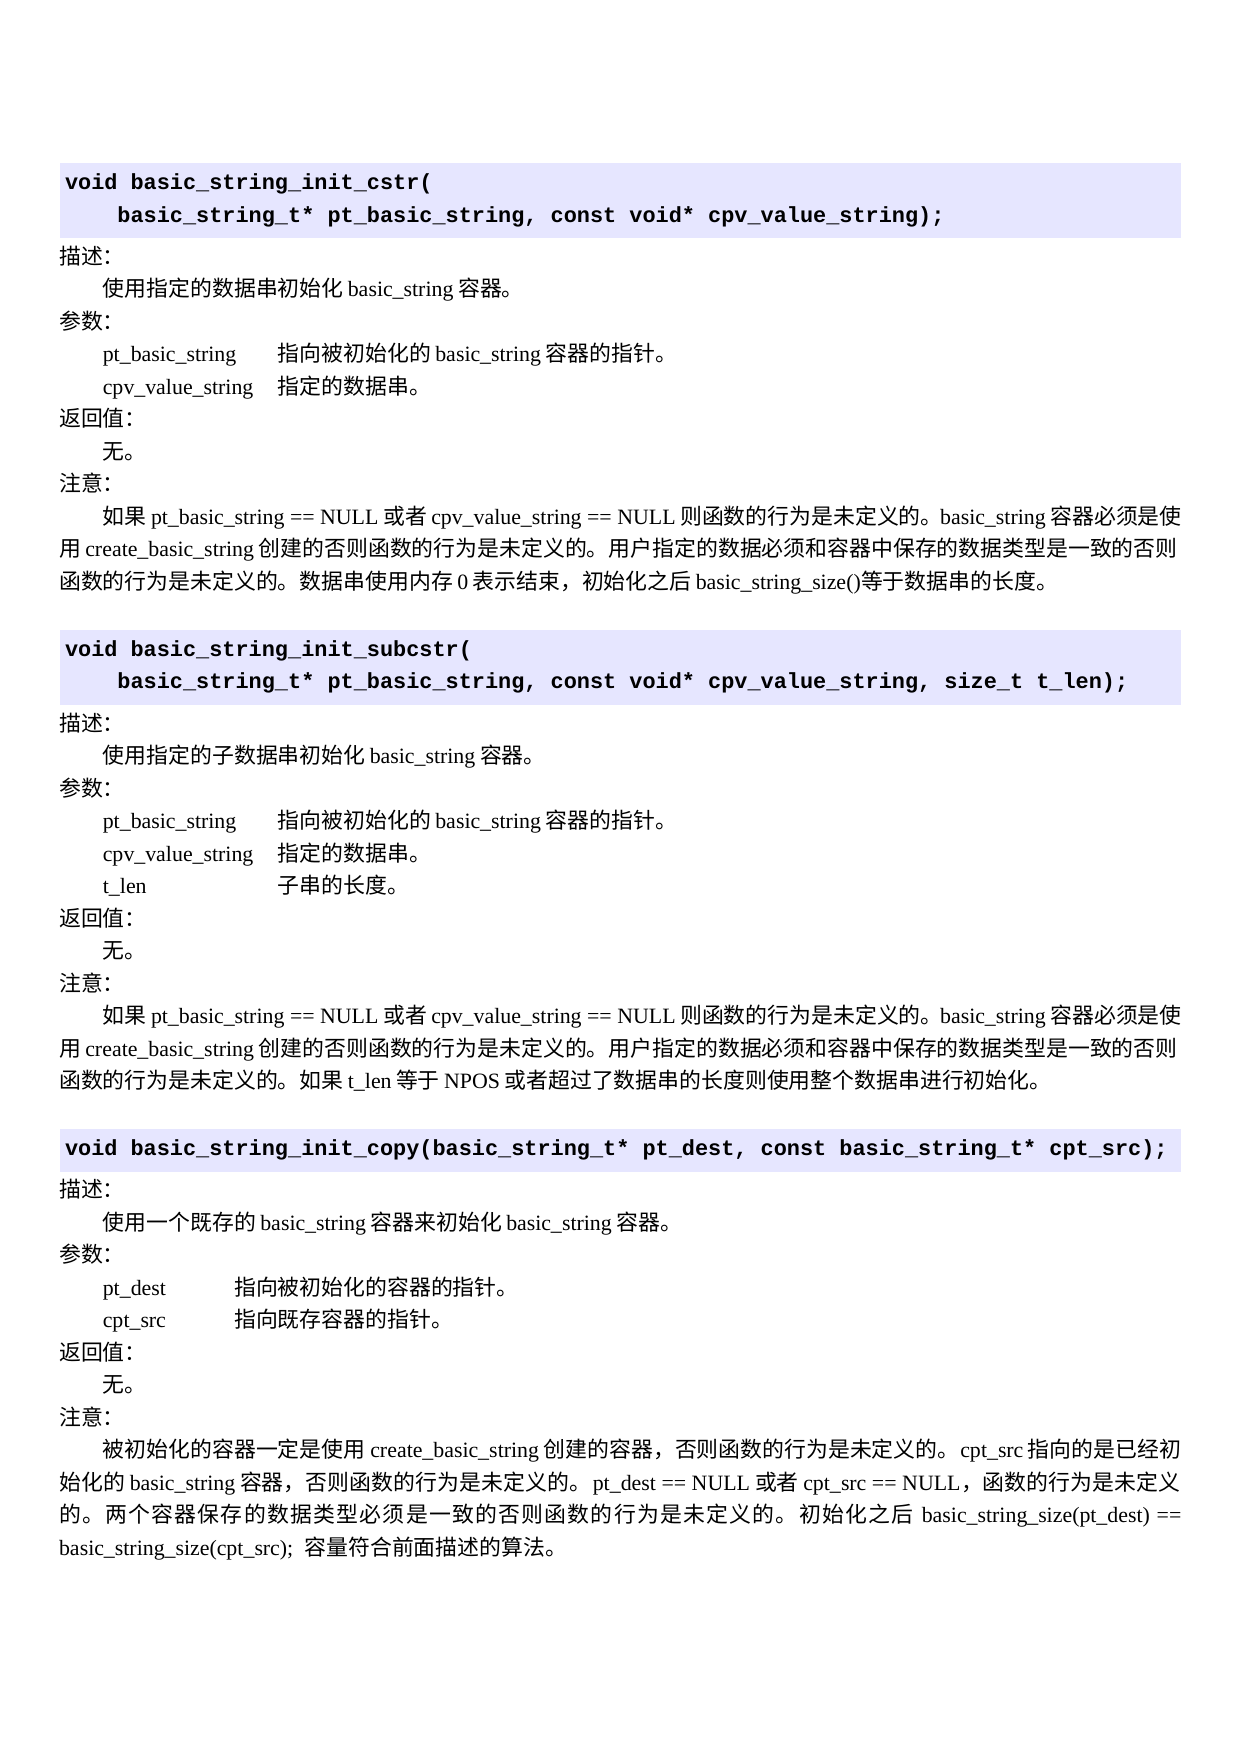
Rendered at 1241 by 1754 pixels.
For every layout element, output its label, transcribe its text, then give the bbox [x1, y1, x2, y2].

text 如果pt_basic_string == NULL或者cpv_value_string == NULL则函数的行为是未定义的。basic_string容器必须是使用create_basic_string创建的否则函数的行为是未定义的。用户指定的数据必须和容器中保存的数据类型是一致的否则函数的行为是未定义的。数据串使用内存0表示结束，初始化之后basic_string_size()等于数据串的长度。 [59, 498, 1181, 596]
text 返回值： [59, 1334, 1181, 1367]
text 使用指定的数据串初始化basic_string容器。 [59, 271, 1181, 303]
text 描述： [59, 1173, 1181, 1204]
table_header void basic_string_init_cstr( basic_string_t* pt_basic_string, const void* cpv_value_string); [60, 163, 1181, 238]
text cpt_src 指向既存容器的指针。 [59, 1302, 1181, 1334]
text 使用一个既存的basic_string容器来初始化basic_string容器。 [59, 1204, 1181, 1237]
table_header void basic_string_init_subcstr( basic_string_t* pt_basic_string, const void* cpv_value_string, size_t t_len); [60, 630, 1181, 705]
text 返回值： [59, 900, 1181, 933]
text 参数： [59, 303, 1181, 336]
text 描述： [59, 240, 1181, 271]
text cpv_value_string 指定的数据串。 [59, 368, 1181, 401]
text 参数： [59, 770, 1181, 803]
text t_len 子串的长度。 [59, 868, 1181, 900]
text pt_dest 指向被初始化的容器的指针。 [59, 1269, 1181, 1302]
text pt_basic_string 指向被初始化的basic_string容器的指针。 [59, 803, 1181, 835]
text 参数： [59, 1237, 1181, 1269]
text cpv_value_string 指定的数据串。 [59, 835, 1181, 868]
text 无。 [59, 933, 1181, 965]
text 无。 [59, 1367, 1181, 1399]
text 注意： [59, 965, 1181, 998]
table_header void basic_string_init_copy(basic_string_t* pt_dest, const basic_string_t* cpt_src); [60, 1129, 1181, 1172]
text 被初始化的容器一定是使用create_basic_string创建的容器，否则函数的行为是未定义的。cpt_src指向的是已经初始化的basic_string容器，否则函数的行为是未定义的。pt_dest == NULL或者cpt_src == NULL，函数的行为是未定义的。两个容器保存的数据类型必须是一致的否则函数的行为是未定义的。初始化之后basic_string_size(pt_dest) == basic_string_size(cpt_src); 容量符合前面描述的算法。 [59, 1432, 1181, 1562]
text 注意： [59, 1399, 1181, 1432]
text 如果pt_basic_string == NULL或者cpv_value_string == NULL则函数的行为是未定义的。basic_string容器必须是使用create_basic_string创建的否则函数的行为是未定义的。用户指定的数据必须和容器中保存的数据类型是一致的否则函数的行为是未定义的。如果t_len等于NPOS或者超过了数据串的长度则使用整个数据串进行初始化。 [59, 998, 1181, 1095]
text 无。 [59, 433, 1181, 466]
text 返回值： [59, 401, 1181, 433]
text 使用指定的子数据串初始化basic_string容器。 [59, 738, 1181, 770]
text 描述： [59, 706, 1181, 738]
text pt_basic_string 指向被初始化的basic_string容器的指针。 [59, 336, 1181, 368]
text 注意： [59, 466, 1181, 498]
